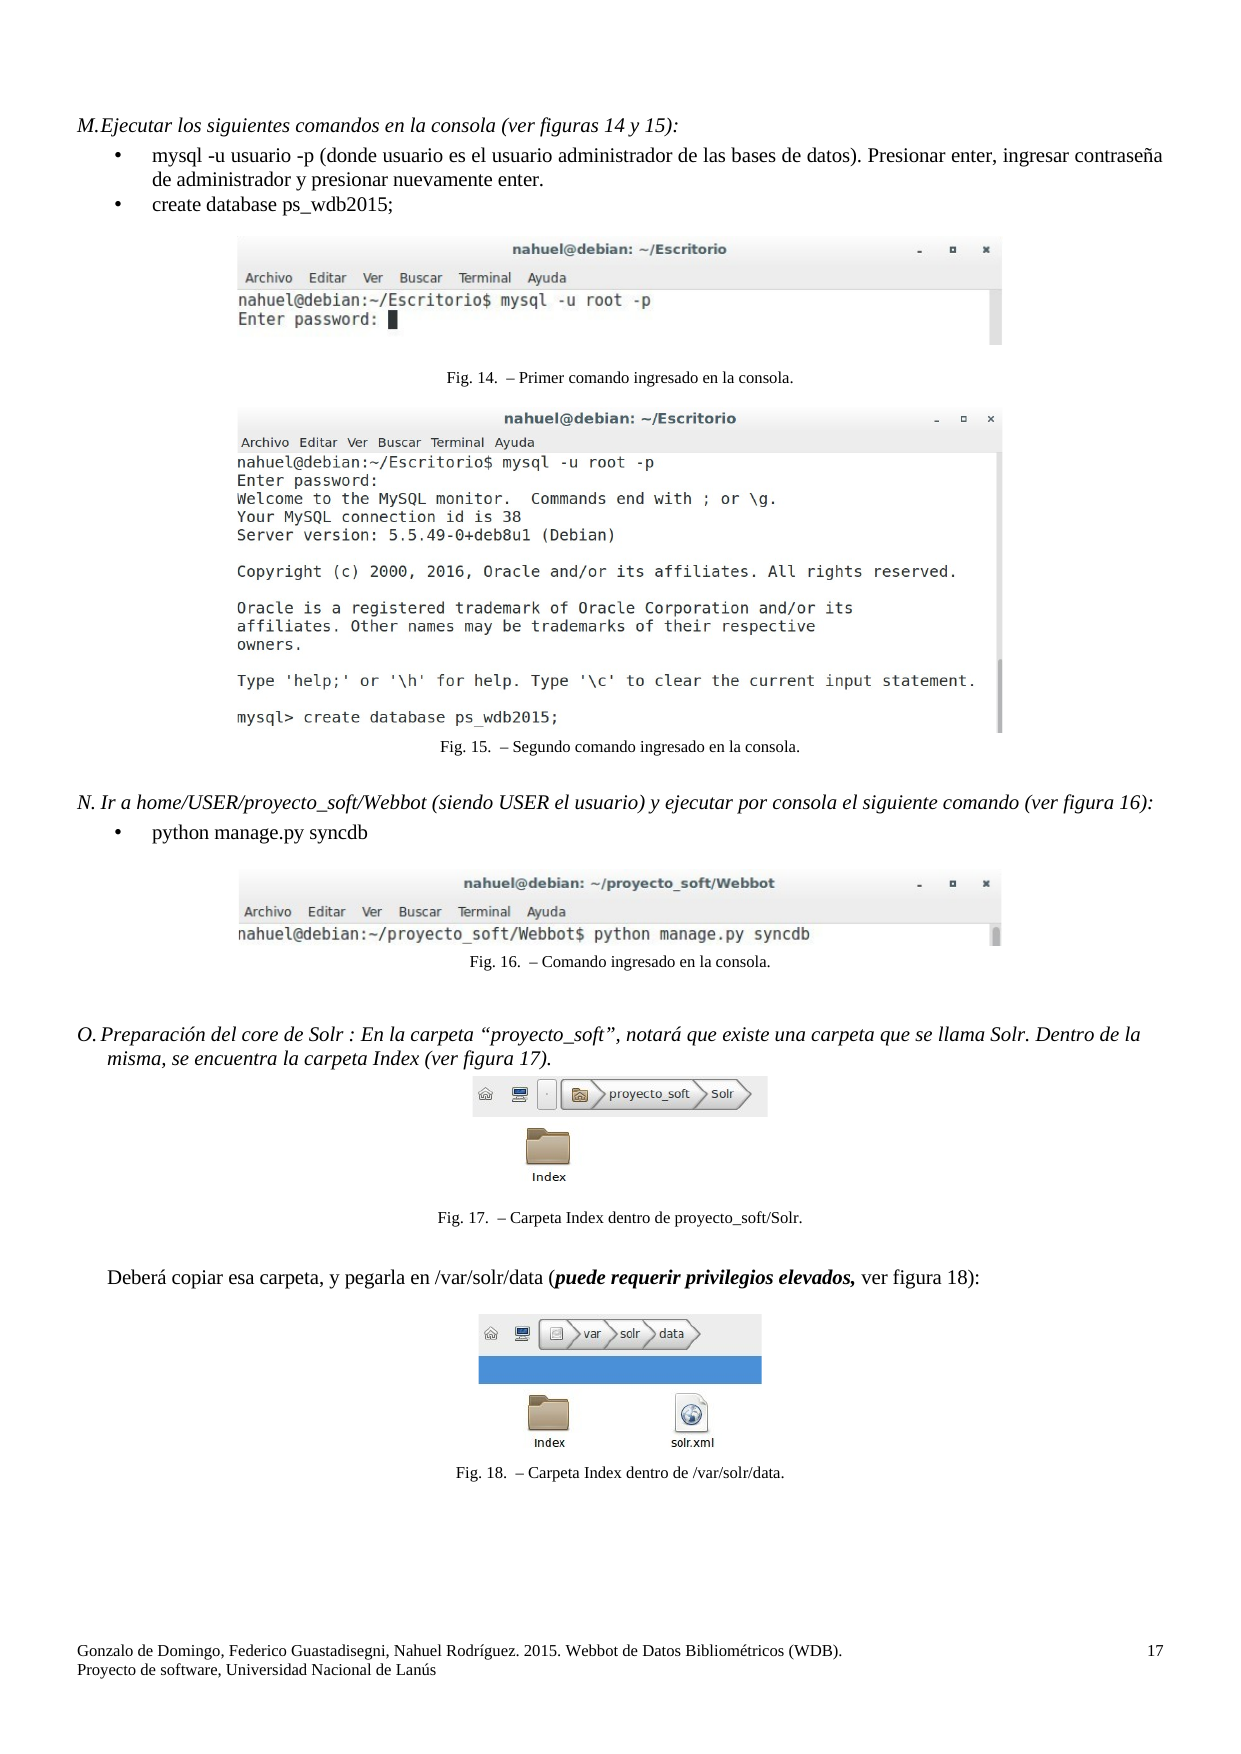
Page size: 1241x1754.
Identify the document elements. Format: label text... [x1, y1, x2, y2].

picture [237, 407, 1003, 733]
list – Carpeta Index dentro de /var/solr/data. [77, 1463, 1163, 1482]
subtitle Preparación del core de Solr : En la carpeta “proyecto_soft”, notará que existe una carpeta que se llama Solr. Dentro de la misma, se encuentra la carpeta Index (ver figura 17). [77, 1022, 1163, 1070]
list python manage.py syncdb [114, 820, 1163, 844]
list – Segundo comando ingresado en la consola. [77, 737, 1163, 756]
list – Comando ingresado en la consola. [77, 952, 1163, 971]
picture [478, 1314, 762, 1452]
list – Carpeta Index dentro de proyecto_soft/Solr. [77, 1208, 1163, 1227]
text Deberá copiar esa carpeta, y pegarla en /var/solr/data (puede requerir privilegios elevados, ver figura 18): [77, 1265, 1163, 1289]
list mysql -u usuario -p (donde usuario es el usuario administrador de las bases de datos). Presionar enter, ingresar contraseña de administrador y presionar nuevamente enter. [114, 143, 1163, 191]
picture [238, 869, 1002, 946]
subtitle Ir a home/USER/proyecto_soft/Webbot (siendo USER el usuario) y ejecutar por consola el siguiente comando (ver figura 16): [77, 789, 1163, 814]
picture [237, 236, 1003, 345]
subtitle Ejecutar los siguientes comandos en la consola (ver figuras 14 y 15): [77, 112, 1163, 137]
picture [472, 1076, 768, 1194]
list – Primer comando ingresado en la consola. [77, 368, 1163, 387]
list create database ps_wdb2015; [114, 192, 1163, 216]
